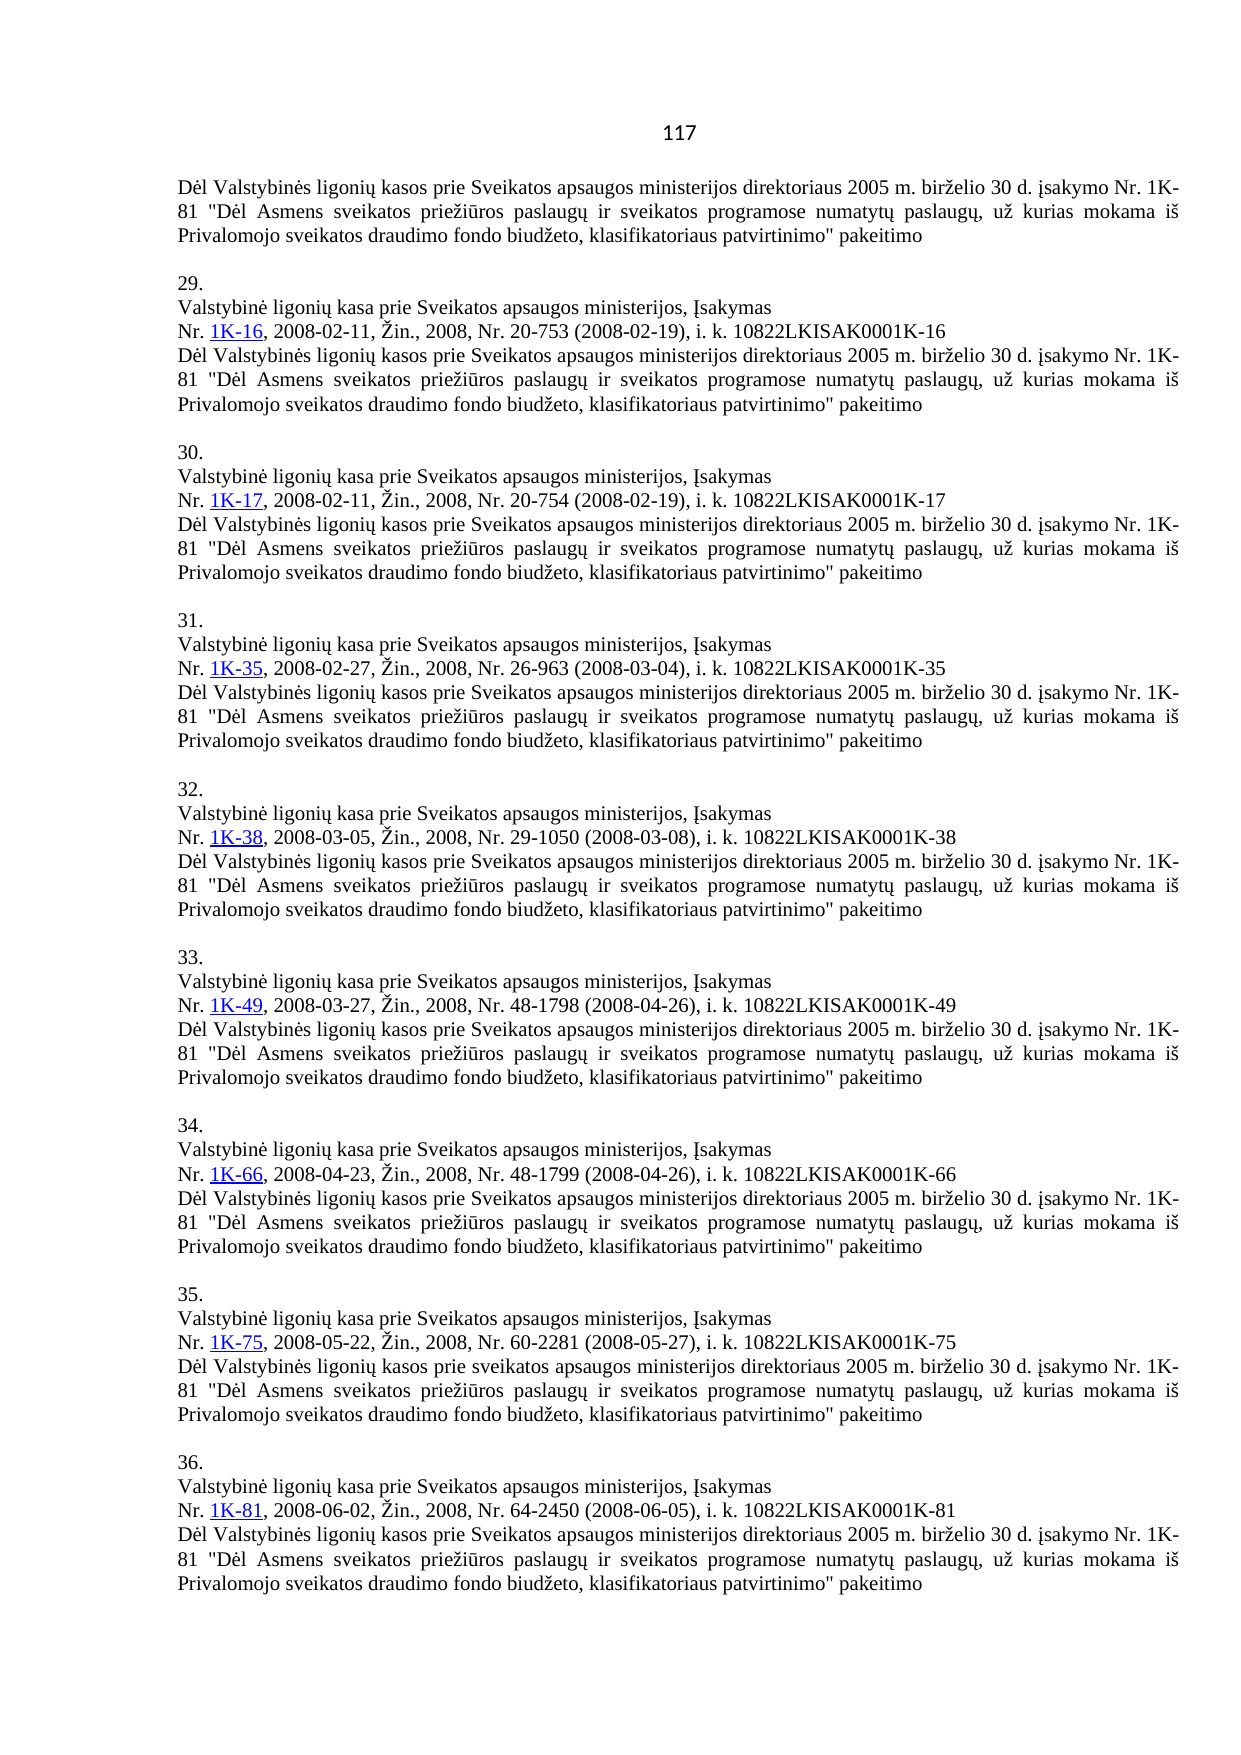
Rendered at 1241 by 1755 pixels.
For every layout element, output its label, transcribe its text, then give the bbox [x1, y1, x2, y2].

text Nr. 1K-75, 2008-05-22, Žin., 2008, Nr. 60-2281 (2008-05-27), i. k. 10822LKISAK0001K-75 [177, 1330, 1181, 1354]
text Dėl Valstybinės ligonių kasos prie Sveikatos apsaugos ministerijos direktoriaus 2005 m. birželio 30 d. įsakymo Nr. 1K-81 "Dėl Asmens sveikatos priežiūros paslaugų ir sveikatos programose numatytų paslaugų, už kurias mokama iš Privalomojo sveikatos draudimo fondo biudžeto, klasifikatoriaus patvirtinimo" pakeitimo [177, 849, 1181, 921]
text 31. [177, 608, 1181, 632]
text 33. [177, 945, 1181, 969]
text Nr. 1K-16, 2008-02-11, Žin., 2008, Nr. 20-753 (2008-02-19), i. k. 10822LKISAK0001K-16 [177, 319, 1181, 343]
text Dėl Valstybinės ligonių kasos prie Sveikatos apsaugos ministerijos direktoriaus 2005 m. birželio 30 d. įsakymo Nr. 1K-81 "Dėl Asmens sveikatos priežiūros paslaugų ir sveikatos programose numatytų paslaugų, už kurias mokama iš Privalomojo sveikatos draudimo fondo biudžeto, klasifikatoriaus patvirtinimo" pakeitimo [177, 680, 1181, 752]
text Nr. 1K-66, 2008-04-23, Žin., 2008, Nr. 48-1799 (2008-04-26), i. k. 10822LKISAK0001K-66 [177, 1161, 1181, 1186]
text Valstybinė ligonių kasa prie Sveikatos apsaugos ministerijos, Įsakymas [177, 464, 1181, 488]
text Dėl Valstybinės ligonių kasos prie Sveikatos apsaugos ministerijos direktoriaus 2005 m. birželio 30 d. įsakymo Nr. 1K-81 "Dėl Asmens sveikatos priežiūros paslaugų ir sveikatos programose numatytų paslaugų, už kurias mokama iš Privalomojo sveikatos draudimo fondo biudžeto, klasifikatoriaus patvirtinimo" pakeitimo [177, 512, 1181, 584]
text 36. [177, 1450, 1181, 1474]
text Valstybinė ligonių kasa prie Sveikatos apsaugos ministerijos, Įsakymas [177, 1306, 1181, 1330]
text Nr. 1K-17, 2008-02-11, Žin., 2008, Nr. 20-754 (2008-02-19), i. k. 10822LKISAK0001K-17 [177, 488, 1181, 512]
text 30. [177, 439, 1181, 464]
text 32. [177, 776, 1181, 801]
text Valstybinė ligonių kasa prie Sveikatos apsaugos ministerijos, Įsakymas [177, 295, 1181, 319]
text 34. [177, 1113, 1181, 1137]
text 35. [177, 1282, 1181, 1306]
text 29. [177, 271, 1181, 295]
text Valstybinė ligonių kasa prie Sveikatos apsaugos ministerijos, Įsakymas [177, 632, 1181, 656]
text Nr. 1K-38, 2008-03-05, Žin., 2008, Nr. 29-1050 (2008-03-08), i. k. 10822LKISAK0001K-38 [177, 824, 1181, 849]
text Dėl Valstybinės ligonių kasos prie Sveikatos apsaugos ministerijos direktoriaus 2005 m. birželio 30 d. įsakymo Nr. 1K-81 "Dėl Asmens sveikatos priežiūros paslaugų ir sveikatos programose numatytų paslaugų, už kurias mokama iš Privalomojo sveikatos draudimo fondo biudžeto, klasifikatoriaus patvirtinimo" pakeitimo [177, 343, 1181, 416]
text Dėl Valstybinės ligonių kasos prie Sveikatos apsaugos ministerijos direktoriaus 2005 m. birželio 30 d. įsakymo Nr. 1K-81 "Dėl Asmens sveikatos priežiūros paslaugų ir sveikatos programose numatytų paslaugų, už kurias mokama iš Privalomojo sveikatos draudimo fondo biudžeto, klasifikatoriaus patvirtinimo" pakeitimo [177, 1522, 1181, 1594]
text Dėl Valstybinės ligonių kasos prie Sveikatos apsaugos ministerijos direktoriaus 2005 m. birželio 30 d. įsakymo Nr. 1K-81 "Dėl Asmens sveikatos priežiūros paslaugų ir sveikatos programose numatytų paslaugų, už kurias mokama iš Privalomojo sveikatos draudimo fondo biudžeto, klasifikatoriaus patvirtinimo" pakeitimo [177, 1017, 1181, 1089]
text Valstybinė ligonių kasa prie Sveikatos apsaugos ministerijos, Įsakymas [177, 1137, 1181, 1161]
text Nr. 1K-49, 2008-03-27, Žin., 2008, Nr. 48-1798 (2008-04-26), i. k. 10822LKISAK0001K-49 [177, 993, 1181, 1017]
text Nr. 1K-35, 2008-02-27, Žin., 2008, Nr. 26-963 (2008-03-04), i. k. 10822LKISAK0001K-35 [177, 656, 1181, 680]
text Valstybinė ligonių kasa prie Sveikatos apsaugos ministerijos, Įsakymas [177, 969, 1181, 993]
text Dėl Valstybinės ligonių kasos prie sveikatos apsaugos ministerijos direktoriaus 2005 m. birželio 30 d. įsakymo Nr. 1K-81 "Dėl Asmens sveikatos priežiūros paslaugų ir sveikatos programose numatytų paslaugų, už kurias mokama iš Privalomojo sveikatos draudimo fondo biudžeto, klasifikatoriaus patvirtinimo" pakeitimo [177, 1354, 1181, 1426]
text Dėl Valstybinės ligonių kasos prie Sveikatos apsaugos ministerijos direktoriaus 2005 m. birželio 30 d. įsakymo Nr. 1K-81 "Dėl Asmens sveikatos priežiūros paslaugų ir sveikatos programose numatytų paslaugų, už kurias mokama iš Privalomojo sveikatos draudimo fondo biudžeto, klasifikatoriaus patvirtinimo" pakeitimo [177, 175, 1181, 247]
text Valstybinė ligonių kasa prie Sveikatos apsaugos ministerijos, Įsakymas [177, 1474, 1181, 1498]
text Valstybinė ligonių kasa prie Sveikatos apsaugos ministerijos, Įsakymas [177, 801, 1181, 824]
text Dėl Valstybinės ligonių kasos prie Sveikatos apsaugos ministerijos direktoriaus 2005 m. birželio 30 d. įsakymo Nr. 1K-81 "Dėl Asmens sveikatos priežiūros paslaugų ir sveikatos programose numatytų paslaugų, už kurias mokama iš Privalomojo sveikatos draudimo fondo biudžeto, klasifikatoriaus patvirtinimo" pakeitimo [177, 1186, 1181, 1258]
text Nr. 1K-81, 2008-06-02, Žin., 2008, Nr. 64-2450 (2008-06-05), i. k. 10822LKISAK0001K-81 [177, 1498, 1181, 1522]
